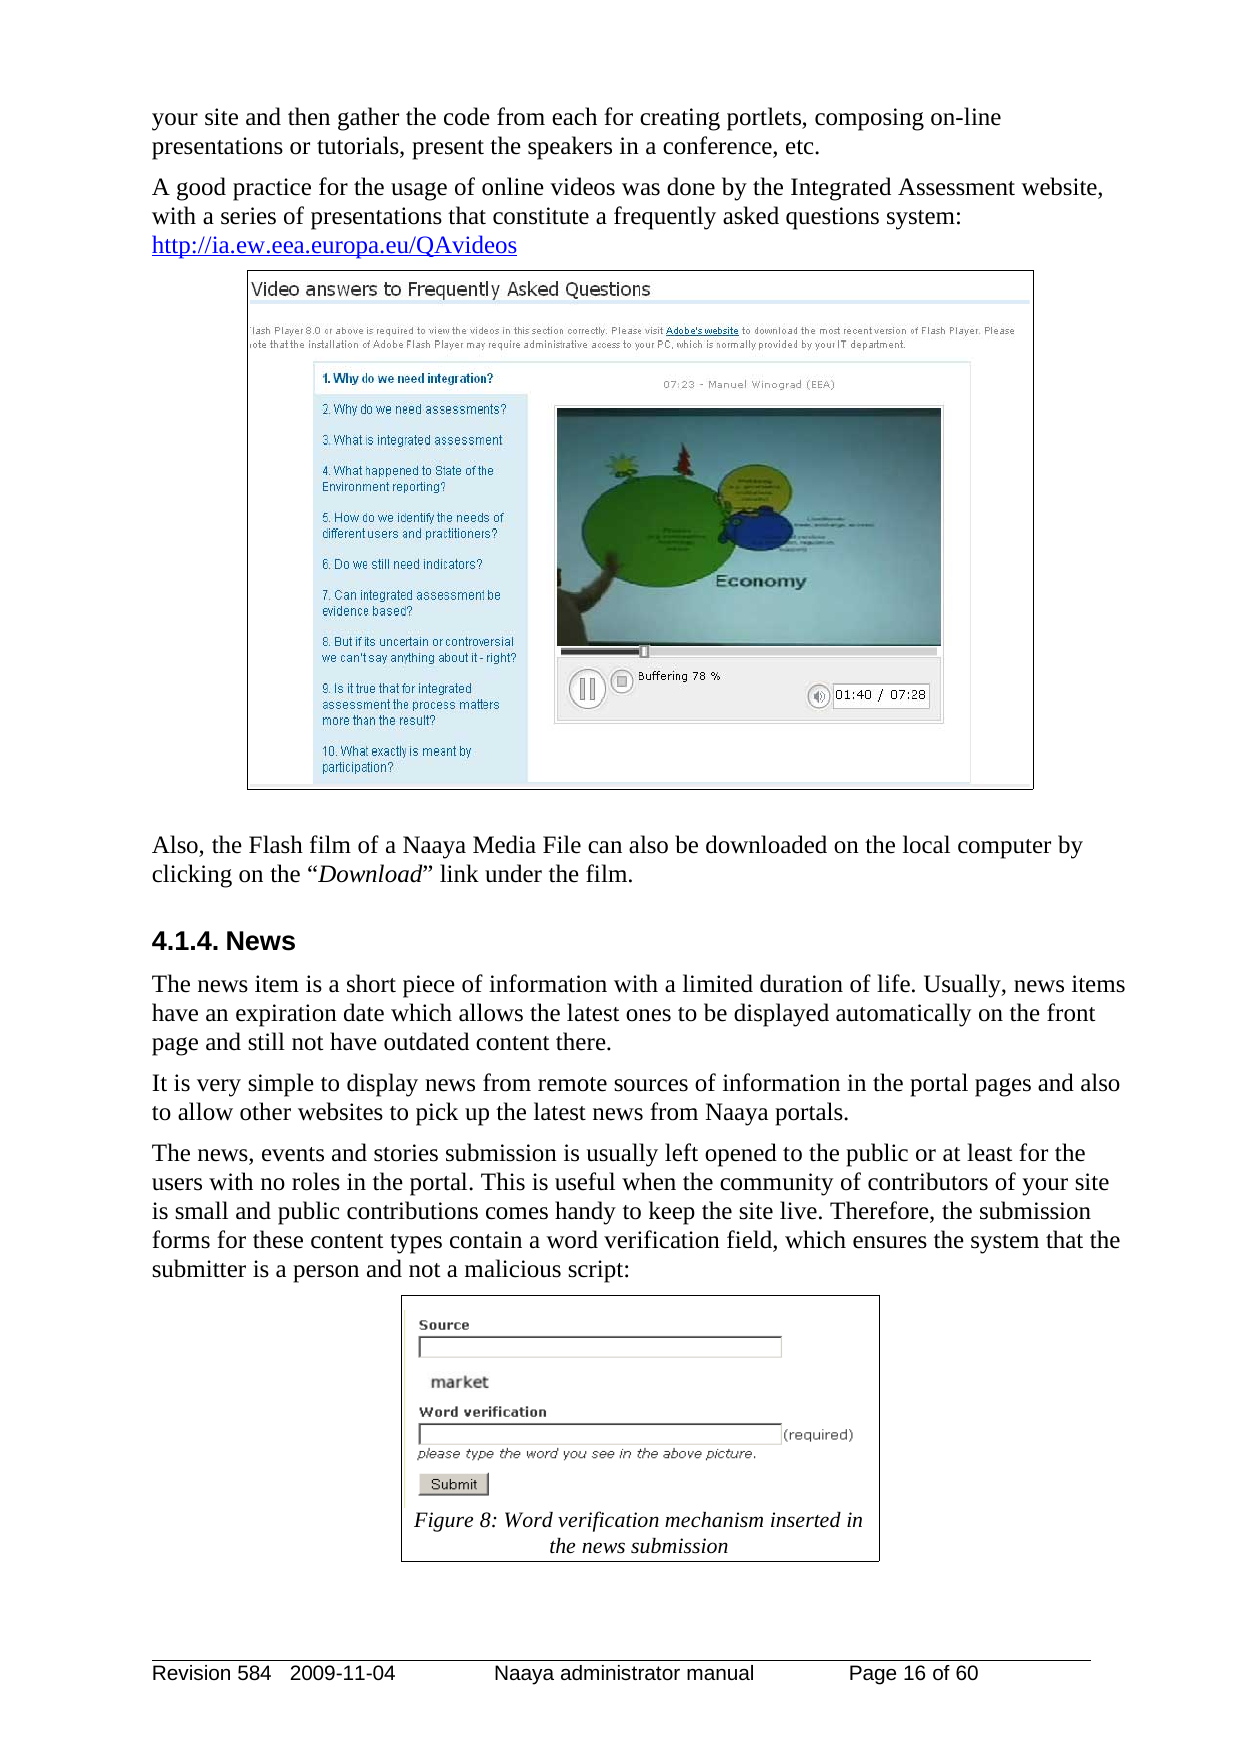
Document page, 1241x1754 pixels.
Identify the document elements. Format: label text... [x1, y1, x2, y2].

subtitle News [152, 925, 1128, 956]
picture [404, 1310, 876, 1508]
text Figure 8: Word verification mechanism inserted in the news submission [404, 1508, 876, 1558]
text [402, 1296, 879, 1561]
text Also, the Flash film of a Naaya Media File can also be downloaded on the local computer by clicking on the “Download” link under the film. [152, 830, 1128, 888]
text A good practice for the usage of online videos was done by the Integrated Assessment website, with a series of presentations that constitute a frequently asked questions system: http://ia.ew.eea.europa.eu/QAvideos [152, 171, 1128, 259]
picture [250, 273, 1030, 787]
text your site and then gather the code from each for creating portlets, composing on-line presentations or tutorials, present the speakers in a conference, etc. [152, 102, 1128, 160]
text The news, events and stories submission is usually left opened to the public or at least for the users with no roles in the portal. This is useful when the community of contributors of your site is small and public contributions comes handy to keep the site live. Therefore, the submission forms for these content types contain a word verification field, which ensures the system that the submitter is a person and not a malicious script: [152, 1137, 1128, 1283]
text It is very simple to display news from remote sources of information in the portal pages and also to allow other websites to pick up the latest news from Naaya portals. [152, 1068, 1128, 1126]
text The news item is a short piece of information with a limited duration of life. Usually, news items have an expiration date which allows the latest ones to be displayed automatically on the front page and still not have outdated content there. [152, 969, 1128, 1056]
